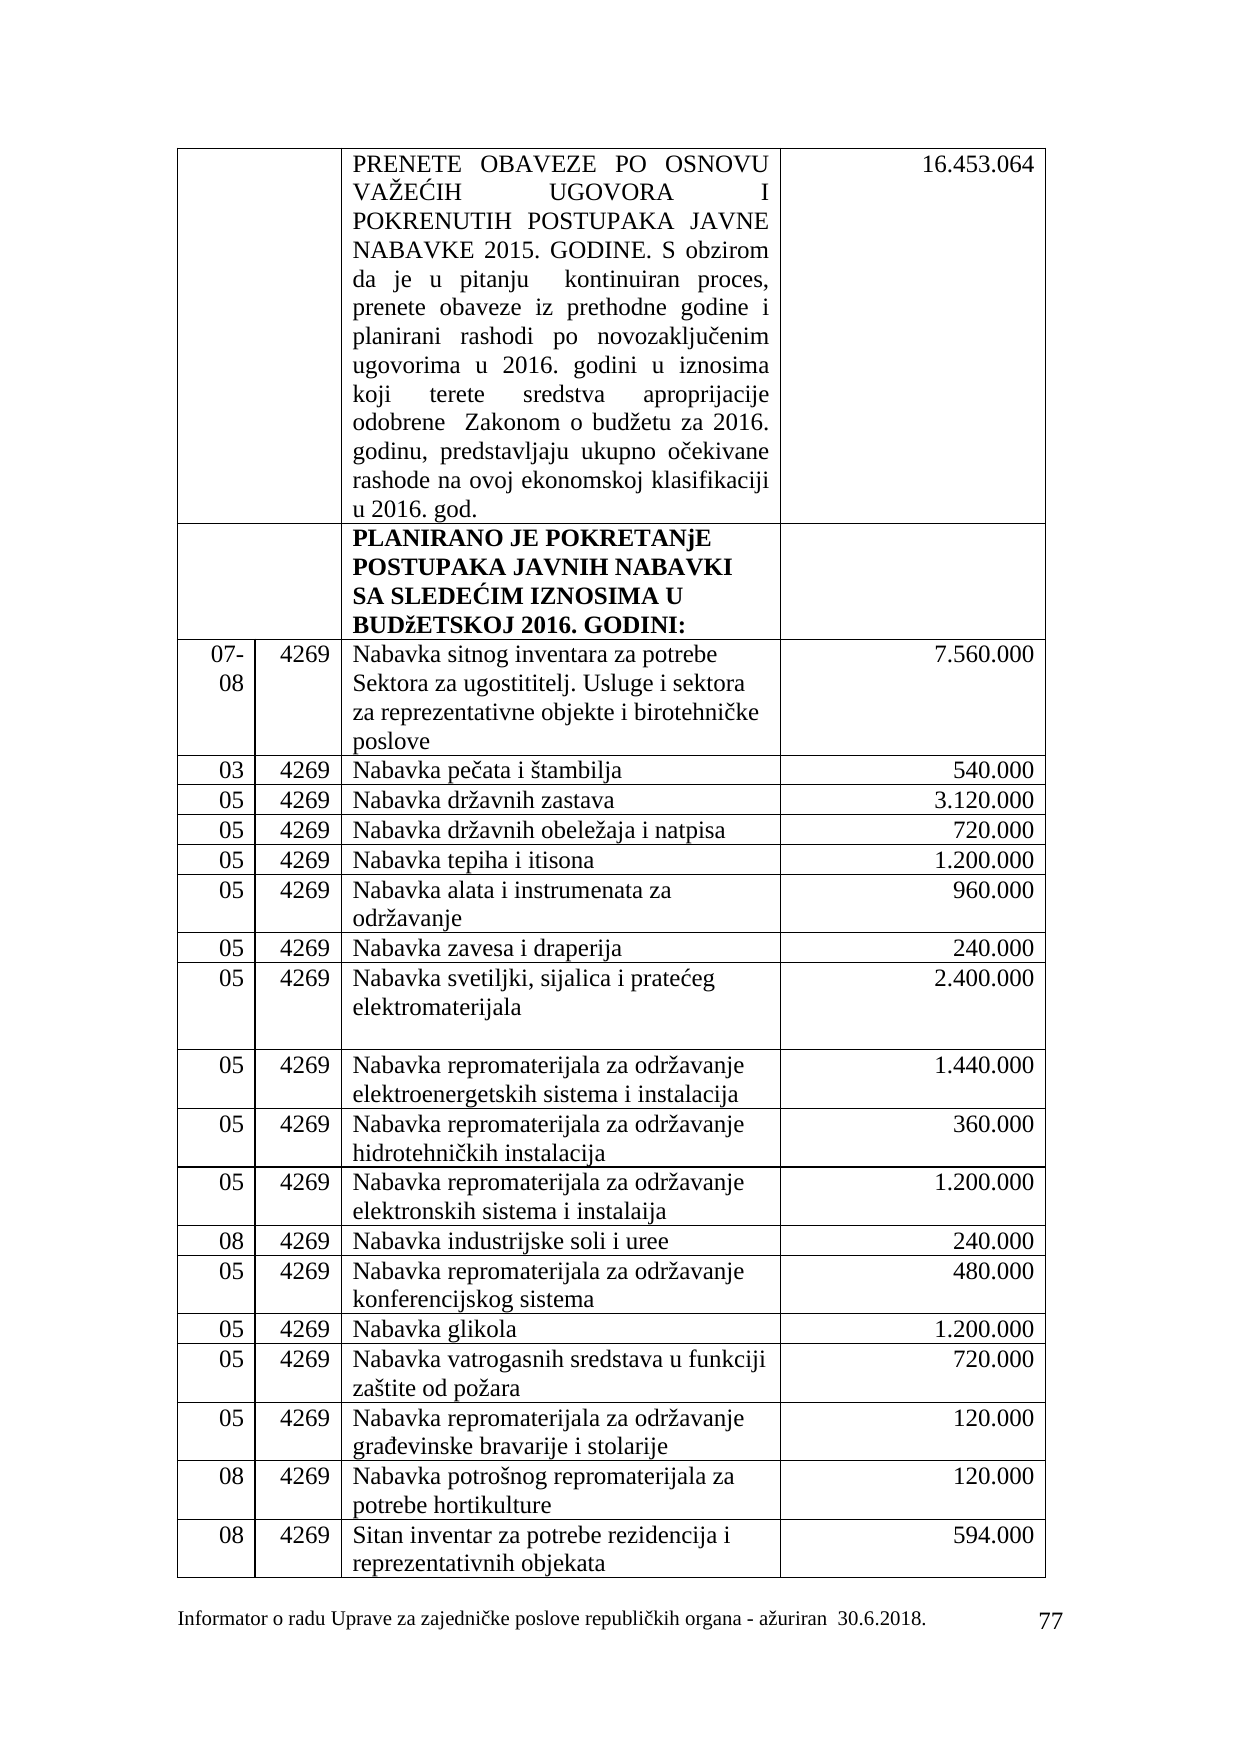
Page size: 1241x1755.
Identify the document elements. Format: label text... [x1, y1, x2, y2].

table_cell [178, 524, 341, 638]
table_cell 4269 [256, 1226, 341, 1255]
table_cell 4269 [256, 963, 341, 1049]
table_cell 4269 [256, 1344, 341, 1402]
table_cell PLANIRANO JE POKRETANјE POSTUPAKA JAVNIH NABAVKI SA SLEDEĆIM IZNOSIMA U BUDžETSKOJ 2016. GODINI: [342, 524, 780, 638]
table_cell 05 [178, 845, 254, 874]
table_cell Nabavka državnih zastava [342, 785, 780, 814]
table_cell 120.000 [781, 1403, 1045, 1460]
table_cell 4269 [256, 1256, 341, 1313]
table_cell 720.000 [781, 815, 1045, 844]
table_cell 720.000 [781, 1344, 1045, 1402]
table_cell 07-08 [178, 640, 254, 754]
table_cell 1.200.000 [781, 845, 1045, 874]
table_cell PRENETE OBAVEZE PO OSNOVU VAŽEĆIH UGOVORA I POKRENUTIH POSTUPAKA JAVNE NABAVKE 2015. GODINE. S obzirom da je u pitanju kontinuiran proces, prenete obaveze iz prethodne godine i planirani rashodi po novozaklјučenim ugovorima u 2016. godini u iznosima koji terete sredstva aproprijacije odobrene Zakonom o budžetu za 2016. godinu, predstavlјaju ukupno očekivane rashode na ovoj ekonomskoj klasifikaciji u 2016. god. [342, 149, 780, 522]
table_cell 4269 [256, 756, 341, 784]
table_cell 05 [178, 1256, 254, 1313]
table_cell 4269 [256, 1314, 341, 1343]
table_cell 1.200.000 [781, 1314, 1045, 1343]
table_cell 1.440.000 [781, 1050, 1045, 1108]
table_cell Nabavka repromaterijala za održavanje građevinske bravarije i stolarije [342, 1403, 780, 1460]
table_cell Nabavka vatrogasnih sredstava u funkciji zaštite od požara [342, 1344, 780, 1402]
table_cell 960.000 [781, 875, 1045, 932]
table_cell Nabavka repromaterijala za održavanje hidrotehničkih instalacija [342, 1109, 780, 1166]
table_cell 08 [178, 1520, 254, 1577]
table_cell 7.560.000 [781, 640, 1045, 754]
table_cell Nabavka repromaterijala za održavanje konferencijskog sistema [342, 1256, 780, 1313]
table_cell 4269 [256, 933, 341, 962]
table_cell Nabavka sitnog inventara za potrebe Sektora za ugostititelј. Usluge i sektora za reprezentativne objekte i birotehničke poslove [342, 640, 780, 754]
table_cell 05 [178, 815, 254, 844]
table_cell 05 [178, 1168, 254, 1225]
table_cell Nabavka pečata i štambilјa [342, 756, 780, 784]
table_cell [178, 149, 341, 522]
table_cell 16.453.064 [781, 149, 1045, 522]
table_cell 08 [178, 1226, 254, 1255]
table_cell Nabavka zavesa i draperija [342, 933, 780, 962]
table_cell 4269 [256, 1403, 341, 1460]
table_cell Nabavka alata i instrumenata za održavanje [342, 875, 780, 932]
table_cell 05 [178, 963, 254, 1049]
table_cell Nabavka potrošnog repromaterijala za potrebe hortikulture [342, 1461, 780, 1519]
table_cell Nabavka glikola [342, 1314, 780, 1343]
table_cell 4269 [256, 875, 341, 932]
table_cell Nabavka repromaterijala za održavanje elektronskih sistema i instalaija [342, 1168, 780, 1225]
table_cell 4269 [256, 1520, 341, 1577]
table_cell 4269 [256, 640, 341, 754]
table_cell Sitan inventar za potrebe rezidencija i reprezentativnih objekata [342, 1520, 780, 1577]
table_cell 05 [178, 1314, 254, 1343]
table_cell [781, 524, 1045, 638]
table_cell 480.000 [781, 1256, 1045, 1313]
table_cell 4269 [256, 1168, 341, 1225]
table_cell 05 [178, 1109, 254, 1166]
table_cell 03 [178, 756, 254, 784]
table_cell Nabavka svetilјki, sijalica i pratećeg elektromaterijala [342, 963, 780, 1049]
table_cell 4269 [256, 1050, 341, 1108]
table_cell Nabavka državnih obeležaja i natpisa [342, 815, 780, 844]
table_cell 05 [178, 1403, 254, 1460]
table_cell 05 [178, 1344, 254, 1402]
table_cell 4269 [256, 785, 341, 814]
table_cell Nabavka tepiha i itisona [342, 845, 780, 874]
table_cell 4269 [256, 1109, 341, 1166]
table_cell 1.200.000 [781, 1168, 1045, 1225]
table_cell 360.000 [781, 1109, 1045, 1166]
table_cell 05 [178, 1050, 254, 1108]
table_cell Nabavka industrijske soli i uree [342, 1226, 780, 1255]
table_cell 4269 [256, 845, 341, 874]
table_cell Nabavka repromaterijala za održavanje elektroenergetskih sistema i instalacija [342, 1050, 780, 1108]
table_cell 2.400.000 [781, 963, 1045, 1049]
table_cell 4269 [256, 1461, 341, 1519]
table_cell 540.000 [781, 756, 1045, 784]
table_cell 08 [178, 1461, 254, 1519]
table_cell 240.000 [781, 1226, 1045, 1255]
table_cell 05 [178, 785, 254, 814]
table_cell 4269 [256, 815, 341, 844]
table_cell 240.000 [781, 933, 1045, 962]
table_cell 594.000 [781, 1520, 1045, 1577]
table_cell 120.000 [781, 1461, 1045, 1519]
table_cell 3.120.000 [781, 785, 1045, 814]
table_cell 05 [178, 933, 254, 962]
table_cell 05 [178, 875, 254, 932]
